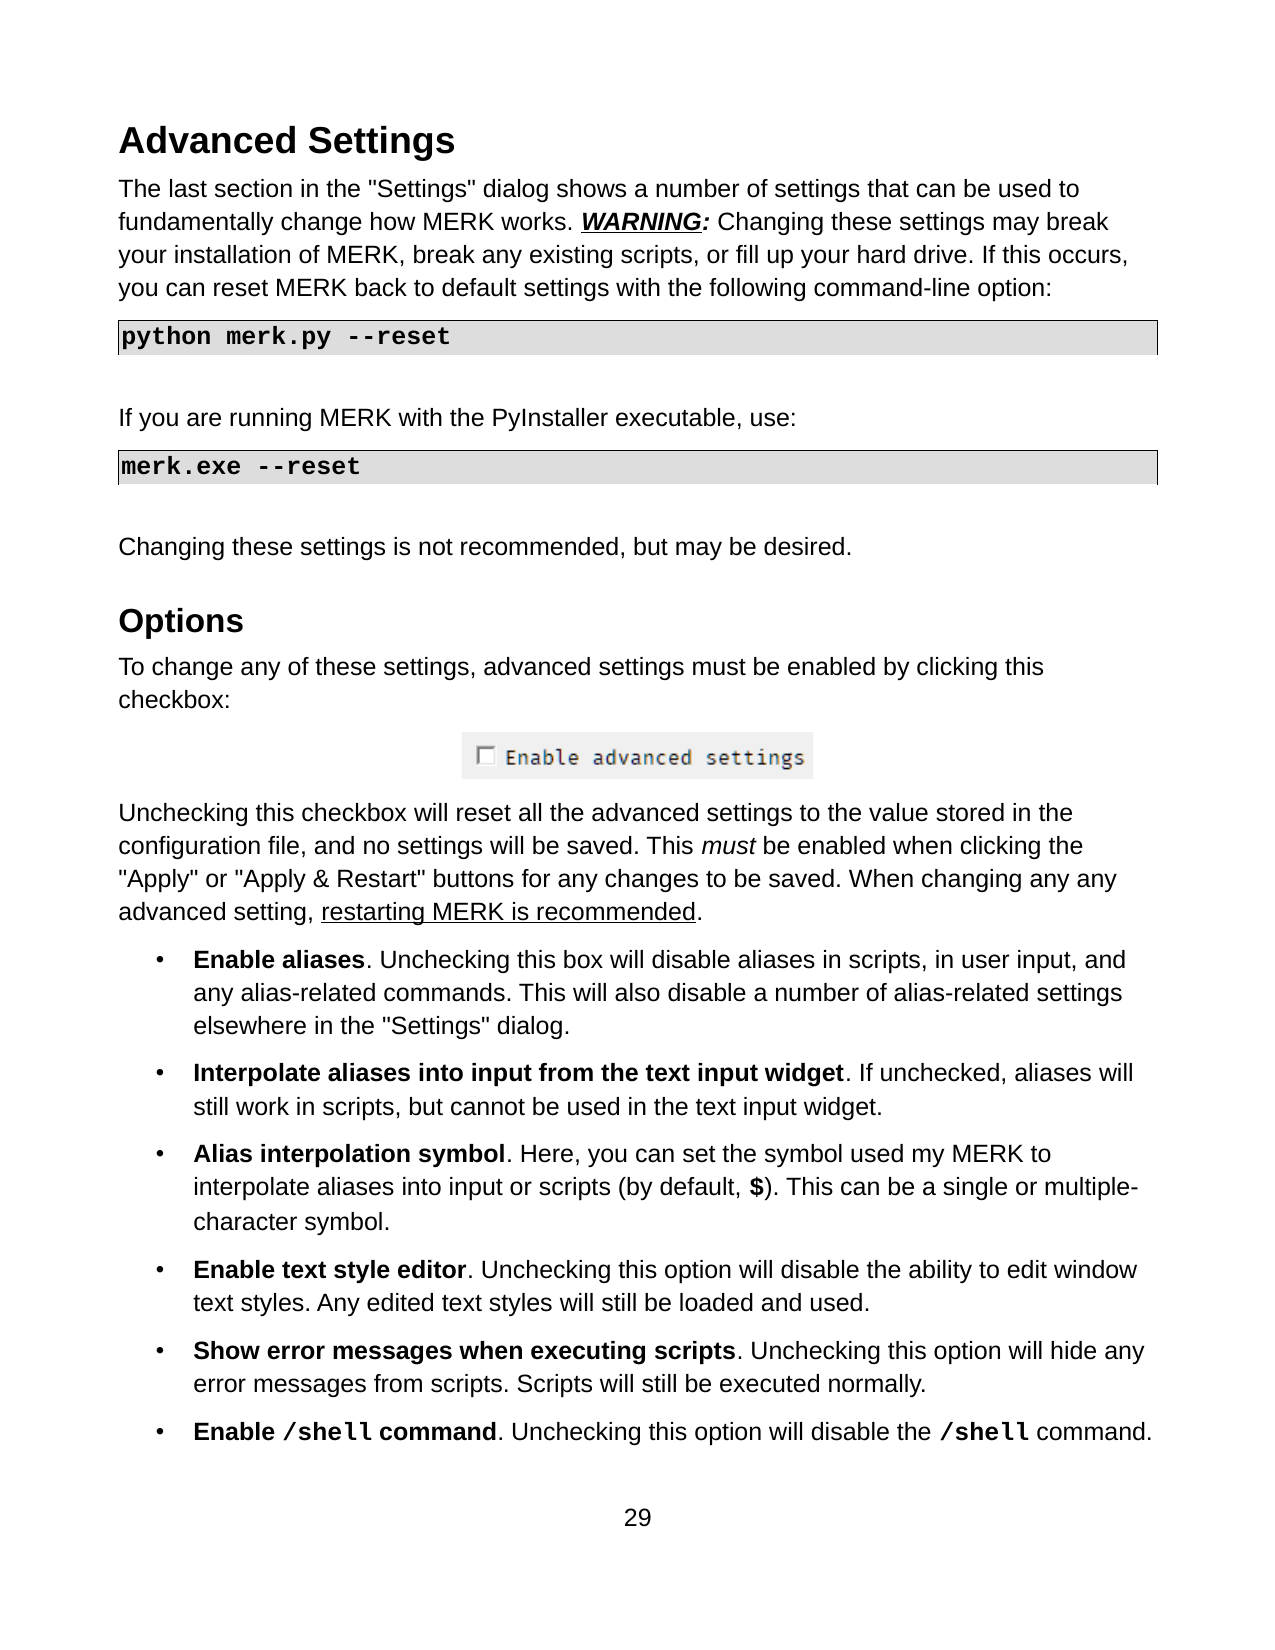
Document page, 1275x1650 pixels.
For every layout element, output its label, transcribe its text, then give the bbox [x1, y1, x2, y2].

table_header python merk.py --reset [119, 321, 1157, 355]
list Enable text style editor. Unchecking this option will disable the ability to edit window text styles. Any edited text styles will still be loaded and used. [156, 1255, 1157, 1317]
list Interpolate aliases into input from the text input widget. If unchecked, aliases will still work in scripts, but cannot be used in the text input widget. [156, 1058, 1157, 1120]
subtitle Advanced Settings [118, 118, 1157, 161]
list Enable /shell command. Unchecking this option will disable the /shell command. [156, 1416, 1157, 1447]
text If you are running MERK with the PyInstaller executable, use: [118, 402, 1157, 431]
picture [461, 732, 814, 779]
list Alias interpolation symbol. Here, you can set the symbol used my MERK to interpolate aliases into input or scripts (by default, $). This can be a single or multiple-character symbol. [156, 1139, 1157, 1236]
text Unchecking this checkbox will reset all the advanced settings to the value stored in the configuration file, and no settings will be saved. This must be enabled when clicking the "Apply" or "Apply & Restart" buttons for any changes to be saved. When changing any any advanced setting, restarting MERK is recommended. [118, 798, 1157, 926]
text The last section in the "Settings" dialog shows a number of settings that can be used to fundamentally change how MERK works. WARNING: Changing these settings may break your installation of MERK, break any existing scripts, or fill up your hard drive. If this occurs, you can reset MERK back to default settings with the following command-line option: [118, 174, 1157, 302]
text Changing these settings is not recommended, but may be desired. [118, 532, 1157, 561]
text To change any of these settings, advanced settings must be enabled by clicking this checkbox: [118, 652, 1157, 713]
subtitle Options [118, 601, 1157, 639]
list Show error messages when executing scripts. Unchecking this option will hide any error messages from scripts. Scripts will still be executed normally. [156, 1336, 1157, 1398]
list Enable aliases. Unchecking this box will disable aliases in scripts, in user input, and any alias-related commands. This will also disable a number of alias-related settings elsewhere in the "Settings" dialog. [156, 944, 1157, 1039]
table_header merk.exe --reset [119, 451, 1157, 484]
